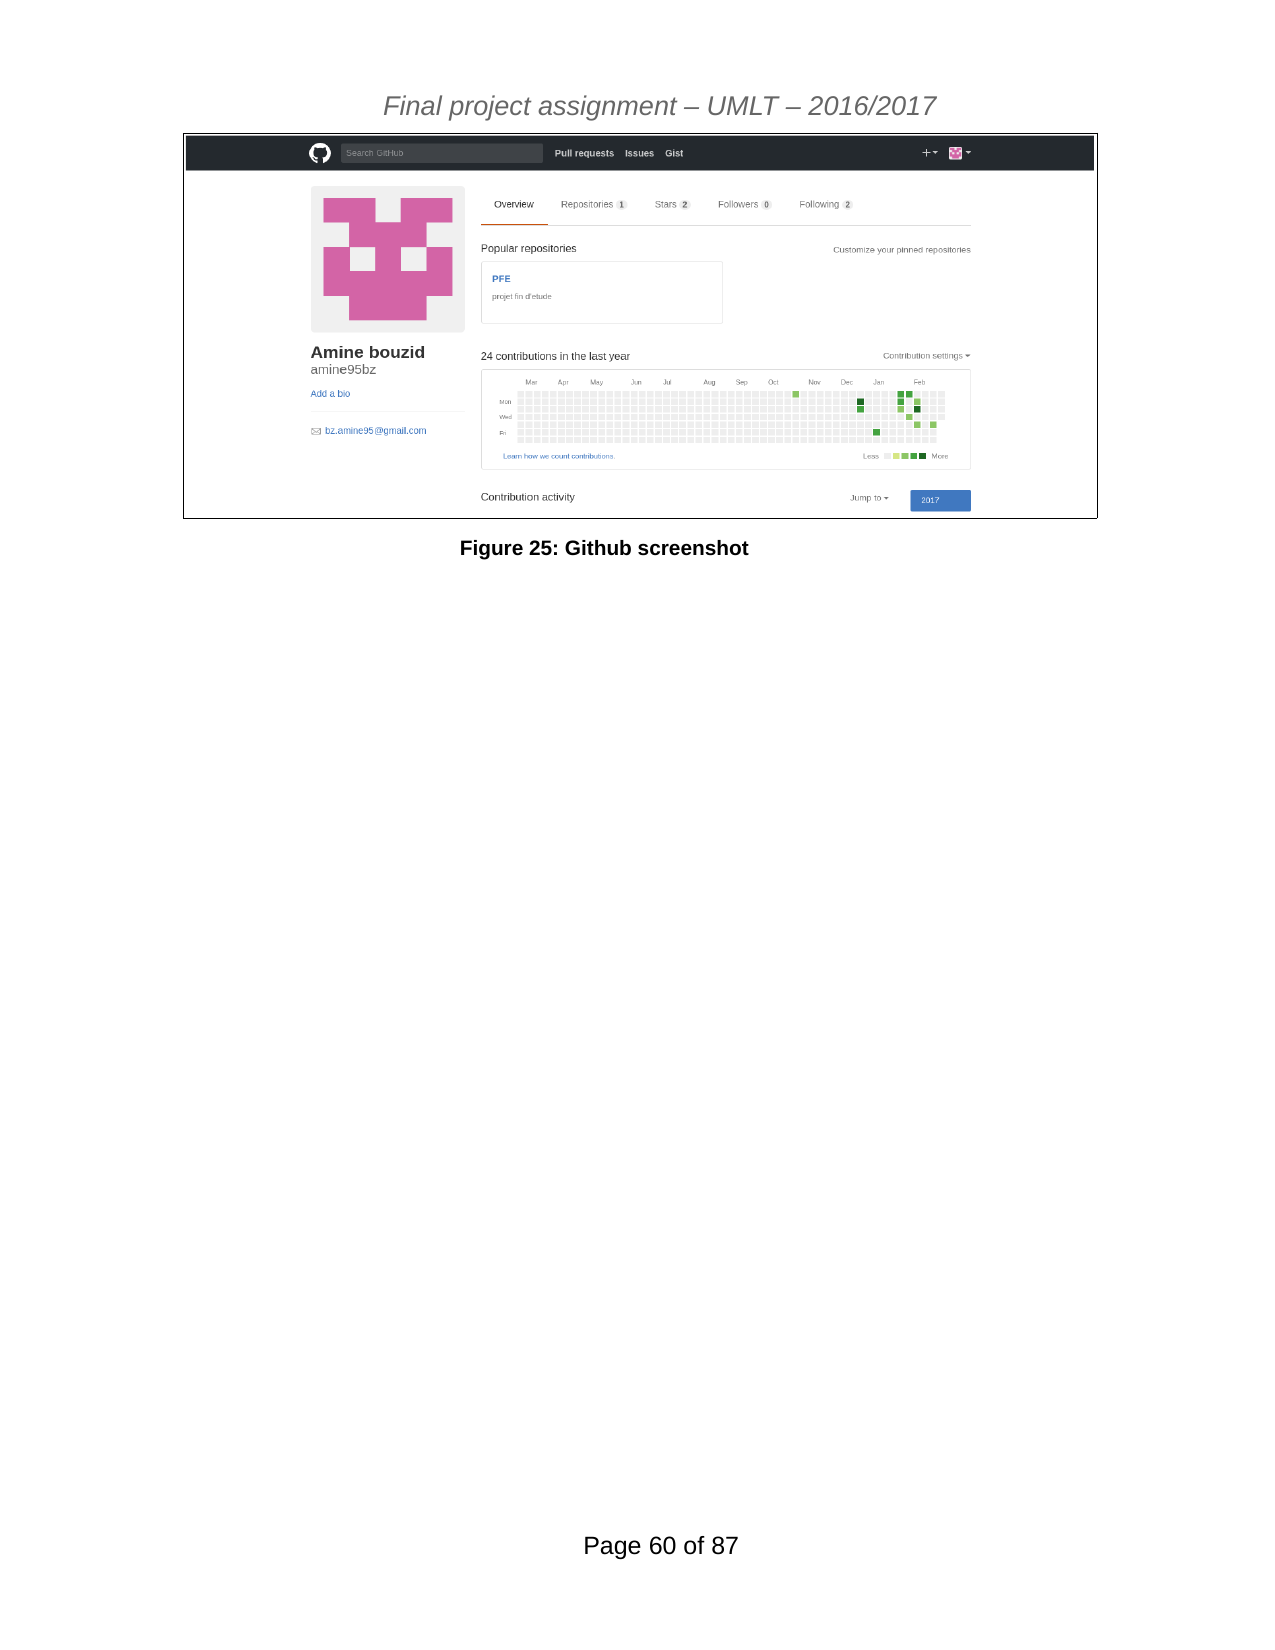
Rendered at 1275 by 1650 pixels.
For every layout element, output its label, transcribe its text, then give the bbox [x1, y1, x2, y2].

picture [185, 135, 1094, 515]
text Figure 25: Github screenshot [164, 515, 1158, 561]
text [184, 134, 1097, 518]
